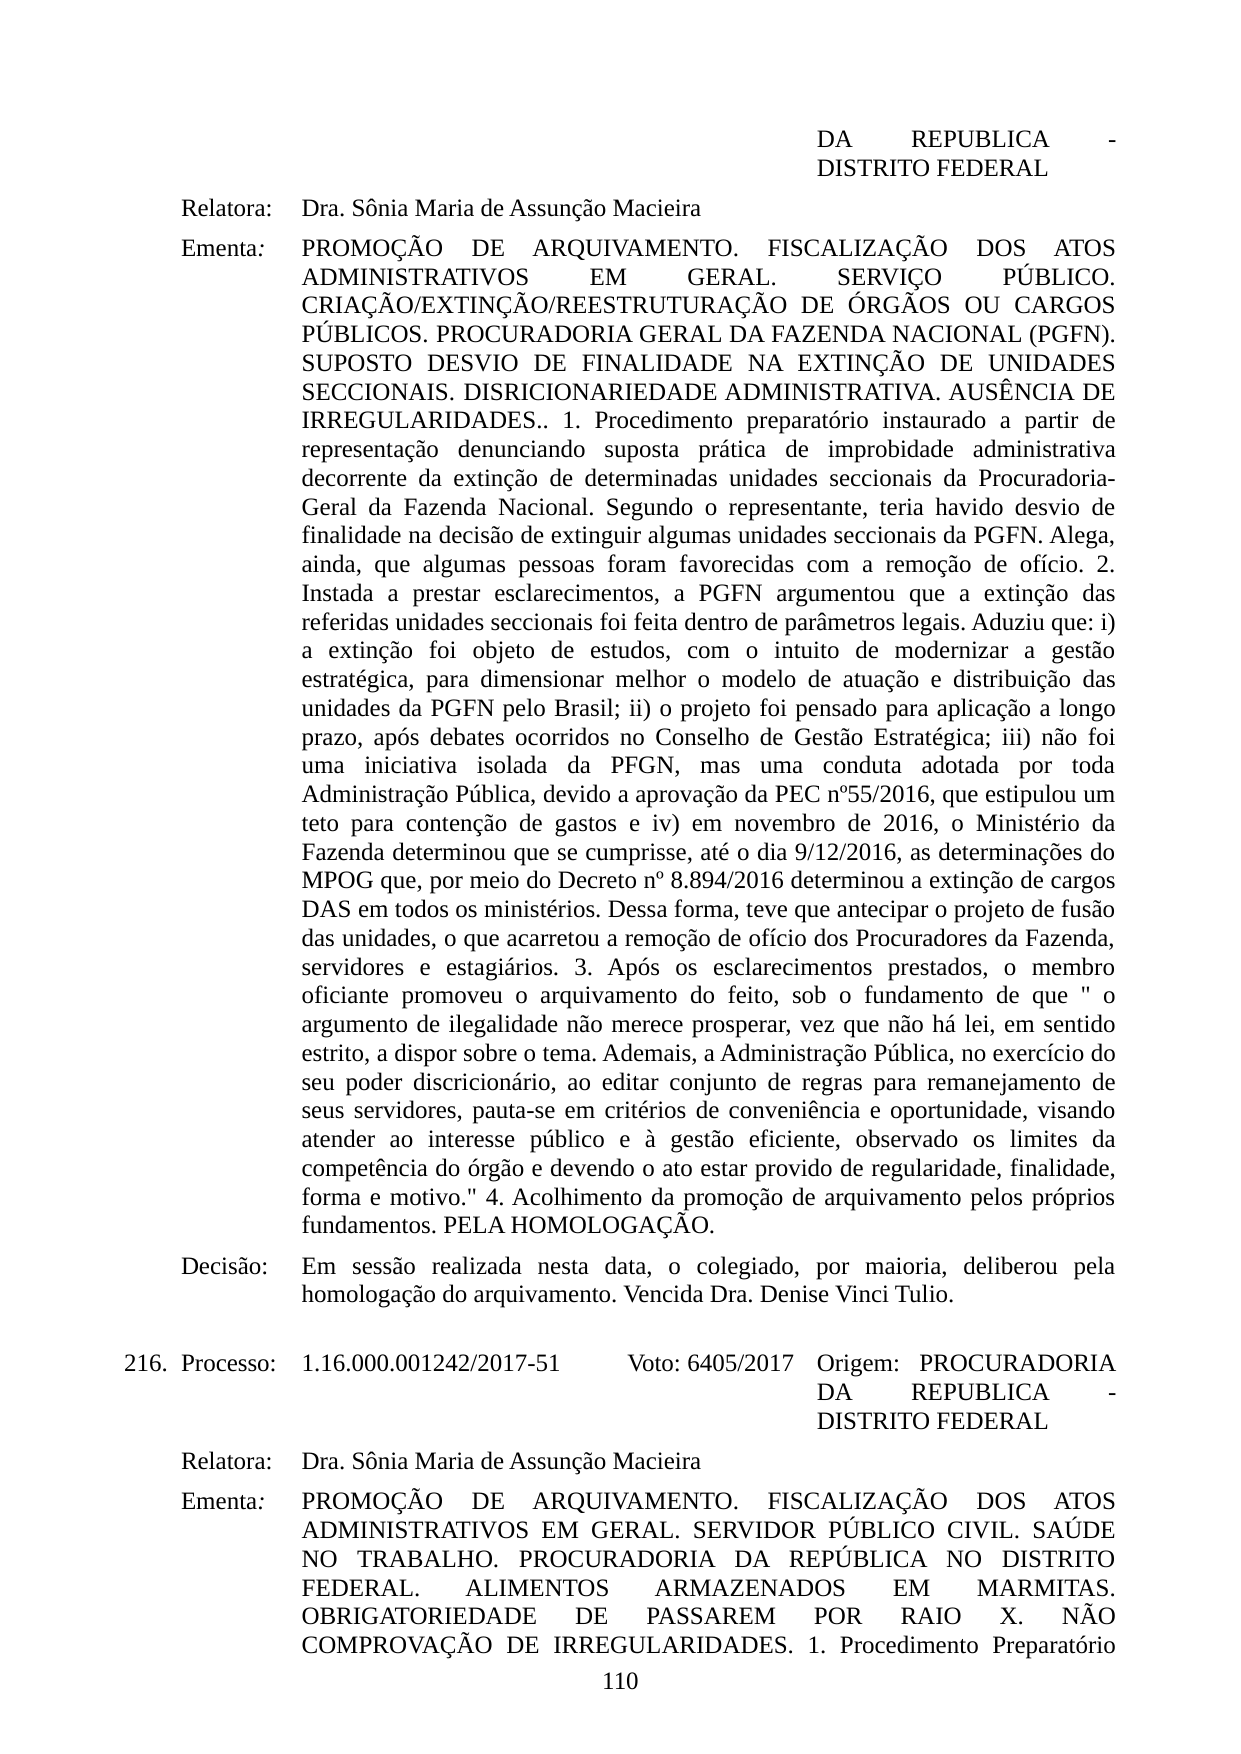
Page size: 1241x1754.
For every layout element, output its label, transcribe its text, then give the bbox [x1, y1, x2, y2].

table_cell Decisão: [175, 1245, 296, 1314]
table_cell Dra. Sônia Maria de Assunção Macieira [296, 1440, 1122, 1481]
table_header 1.16.000.001242/2017-51 [296, 1343, 621, 1440]
table_header [621, 118, 811, 187]
table_header [175, 118, 296, 187]
table_header [118, 118, 175, 187]
table_cell [118, 1245, 175, 1314]
table_cell [118, 1481, 175, 1664]
table_cell Ementa: [175, 227, 296, 1245]
table_header Processo: [175, 1343, 296, 1440]
table_cell Dra. Sônia Maria de Assunção Macieira [296, 187, 1122, 227]
table_header 216. [118, 1343, 175, 1440]
table_cell PROMOÇÃO DE ARQUIVAMENTO. FISCALIZAÇÃO DOS ATOS ADMINISTRATIVOS EM GERAL. SERVIDOR PÚBLICO CIVIL. SAÚDE NO TRABALHO. PROCURADORIA DA REPÚBLICA NO DISTRITO FEDERAL. ALIMENTOS ARMAZENADOS EM MARMITAS. OBRIGATORIEDADE DE PASSAREM POR RAIO X. NÃO COMPROVAÇÃO DE IRREGULARIDADES. 1. Procedimento Preparatório [296, 1481, 1122, 1664]
table_header Origem: PROCURADORIA DA REPUBLICA - DISTRITO FEDERAL [811, 1343, 1122, 1440]
table_header DA REPUBLICA - DISTRITO FEDERAL [811, 118, 1122, 187]
table_cell Em sessão realizada nesta data, o colegiado, por maioria, deliberou pela homologação do arquivamento. Vencida Dra. Denise Vinci Tulio. [296, 1245, 1122, 1314]
table_header [296, 118, 621, 187]
table_cell Ementa: [175, 1481, 296, 1664]
table_cell PROMOÇÃO DE ARQUIVAMENTO. FISCALIZAÇÃO DOS ATOS ADMINISTRATIVOS EM GERAL. SERVIÇO PÚBLICO. CRIAÇÃO/EXTINÇÃO/REESTRUTURAÇÃO DE ÓRGÃOS OU CARGOS PÚBLICOS. PROCURADORIA GERAL DA FAZENDA NACIONAL (PGFN). SUPOSTO DESVIO DE FINALIDADE NA EXTINÇÃO DE UNIDADES SECCIONAIS. DISRICIONARIEDADE ADMINISTRATIVA. AUSÊNCIA DE IRREGULARIDADES.. 1. Procedimento preparatório instaurado a partir de representação denunciando suposta prática de improbidade administrativa decorrente da extinção de determinadas unidades seccionais da Procuradoria-Geral da Fazenda Nacional. Segundo o representante, teria havido desvio de finalidade na decisão de extinguir algumas unidades seccionais da PGFN. Alega, ainda, que algumas pessoas foram favorecidas com a remoção de ofício. 2. Instada a prestar esclarecimentos, a PGFN argumentou que a extinção das referidas unidades seccionais foi feita dentro de parâmetros legais. Aduziu que: i) a extinção foi objeto de estudos, com o intuito de modernizar a gestão estratégica, para dimensionar melhor o modelo de atuação e distribuição das unidades da PGFN pelo Brasil; ii) o projeto foi pensado para aplicação a longo prazo, após debates ocorridos no Conselho de Gestão Estratégica; iii) não foi uma iniciativa isolada da PFGN, mas uma conduta adotada por toda Administração Pública, devido a aprovação da PEC nº55/2016, que estipulou um teto para contenção de gastos e iv) em novembro de 2016, o Ministério da Fazenda determinou que se cumprisse, até o dia 9/12/2016, as determinações do MPOG que, por meio do Decreto nº 8.894/2016 determinou a extinção de cargos DAS em todos os ministérios. Dessa forma, teve que antecipar o projeto de fusão das unidades, o que acarretou a remoção de ofício dos Procuradores da Fazenda, servidores e estagiários. 3. Após os esclarecimentos prestados, o membro oficiante promoveu o arquivamento do feito, sob o fundamento de que " o argumento de ilegalidade não merece prosperar, vez que não há lei, em sentido estrito, a dispor sobre o tema. Ademais, a Administração Pública, no exercício do seu poder discricionário, ao editar conjunto de regras para remanejamento de seus servidores, pauta-se em critérios de conveniência e oportunidade, visando atender ao interesse público e à gestão eficiente, observado os limites da competência do órgão e devendo o ato estar provido de regularidade, finalidade, forma e motivo." 4. Acolhimento da promoção de arquivamento pelos próprios fundamentos. PELA HOMOLOGAÇÃO. [296, 227, 1122, 1245]
table_cell [118, 1440, 175, 1481]
table_header Voto: 6405/2017 [621, 1343, 811, 1440]
table_cell Relatora: [175, 187, 296, 227]
table_cell [118, 227, 175, 1245]
table_cell Relatora: [175, 1440, 296, 1481]
table_cell [118, 187, 175, 227]
